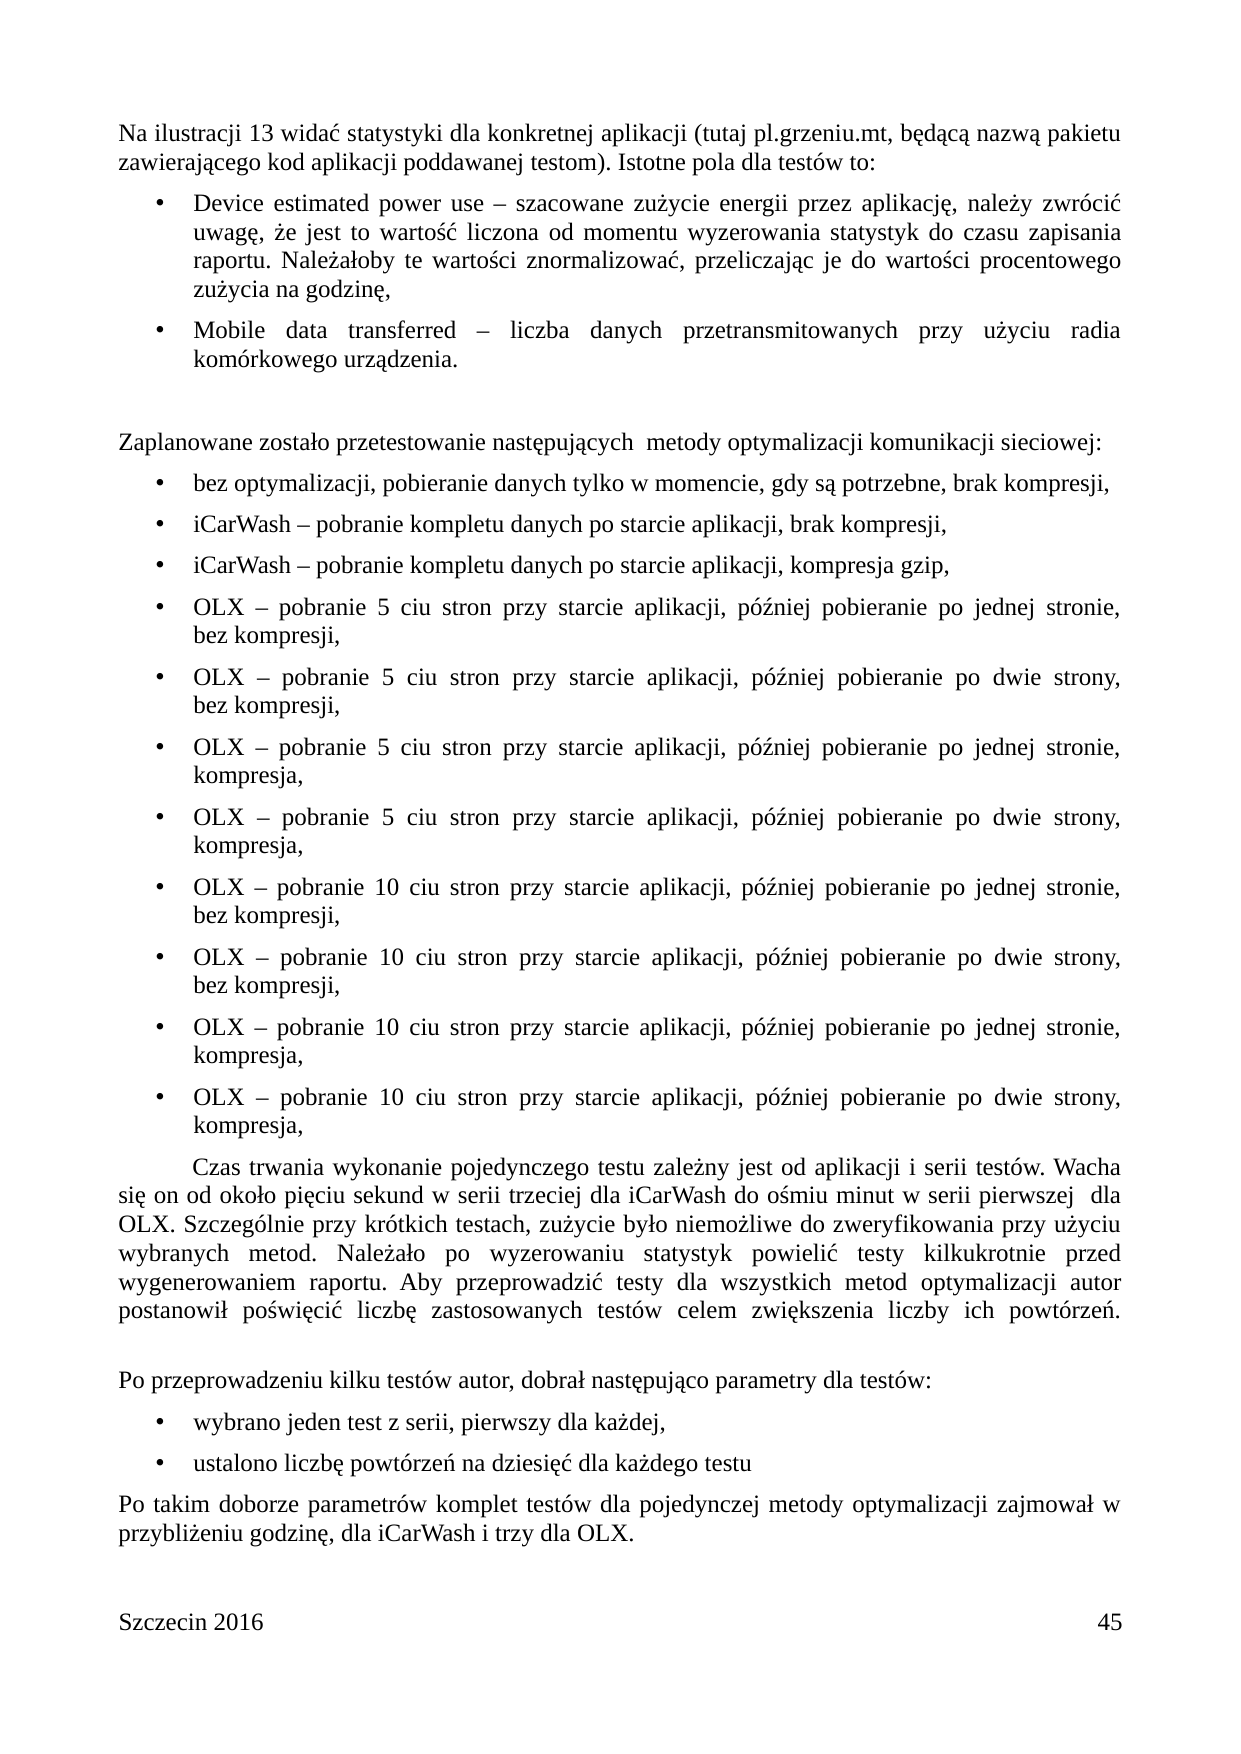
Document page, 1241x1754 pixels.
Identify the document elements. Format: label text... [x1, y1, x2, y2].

subtitle OLX – pobranie 10 ciu stron przy starcie aplikacji, później pobieranie po dwie strony, kompresja, [156, 1082, 1122, 1139]
subtitle bez optymalizacji, pobieranie danych tylko w momencie, gdy są potrzebne, brak kompresji, [156, 468, 1122, 497]
subtitle OLX – pobranie 5 ciu stron przy starcie aplikacji, później pobieranie po jednej stronie, bez kompresji, [156, 592, 1122, 649]
subtitle Mobile data transferred – liczba danych przetransmitowanych przy użyciu radia komórkowego urządzenia. [156, 316, 1122, 373]
subtitle OLX – pobranie 5 ciu stron przy starcie aplikacji, później pobieranie po dwie strony, bez kompresji, [156, 662, 1122, 719]
subtitle ustalono liczbę powtórzeń na dziesięć dla każdego testu [156, 1448, 1122, 1477]
subtitle iCarWash – pobranie kompletu danych po starcie aplikacji, brak kompresji, [156, 509, 1122, 538]
subtitle iCarWash – pobranie kompletu danych po starcie aplikacji, kompresja gzip, [156, 551, 1122, 579]
subtitle Na ilustracji 13 widać statystyki dla konkretnej aplikacji (tutaj pl.grzeniu.mt, będącą nazwą pakietu zawierającego kod aplikacji poddawanej testom). Istotne pola dla testów to: [118, 118, 1122, 176]
subtitle OLX – pobranie 5 ciu stron przy starcie aplikacji, później pobieranie po dwie strony, kompresja, [156, 802, 1122, 859]
subtitle OLX – pobranie 10 ciu stron przy starcie aplikacji, później pobieranie po dwie strony, bez kompresji, [156, 942, 1122, 999]
subtitle OLX – pobranie 5 ciu stron przy starcie aplikacji, później pobieranie po jednej stronie, kompresja, [156, 732, 1122, 789]
subtitle OLX – pobranie 10 ciu stron przy starcie aplikacji, później pobieranie po jednej stronie, bez kompresji, [156, 872, 1122, 929]
subtitle Device estimated power use – szacowane zużycie energii przez aplikację, należy zwrócić uwagę, że jest to wartość liczona od momentu wyzerowania statystyk do czasu zapisania raportu. Należałoby te wartości znormalizować, przeliczając je do wartości procentowego zużycia na godzinę, [156, 188, 1122, 303]
subtitle Czas trwania wykonanie pojedynczego testu zależny jest od aplikacji i serii testów. Wacha się on od około pięciu sekund w serii trzeciej dla iCarWash do ośmiu minut w serii pierwszej dla OLX. Szczególnie przy krótkich testach, zużycie było niemożliwe do zweryfikowania przy użyciu wybranych metod. Należało po wyzerowaniu statystyk powielić testy kilkukrotnie przed wygenerowaniem raportu. Aby przeprowadzić testy dla wszystkich metod optymalizacji autor postanowił poświęcić liczbę zastosowanych testów celem zwiększenia liczby ich powtórzeń. [118, 1152, 1122, 1353]
subtitle Po przeprowadzeniu kilku testów autor, dobrał następująco parametry dla testów: [118, 1366, 1122, 1394]
subtitle wybrano jeden test z serii, pierwszy dla każdej, [156, 1407, 1122, 1436]
subtitle OLX – pobranie 10 ciu stron przy starcie aplikacji, później pobieranie po jednej stronie, kompresja, [156, 1012, 1122, 1069]
subtitle Po takim doborze parametrów komplet testów dla pojedynczej metody optymalizacji zajmował w przybliżeniu godzinę, dla iCarWash i trzy dla OLX. [118, 1489, 1122, 1547]
subtitle Zaplanowane zostało przetestowanie następujących metody optymalizacji komunikacji sieciowej: [118, 427, 1122, 456]
